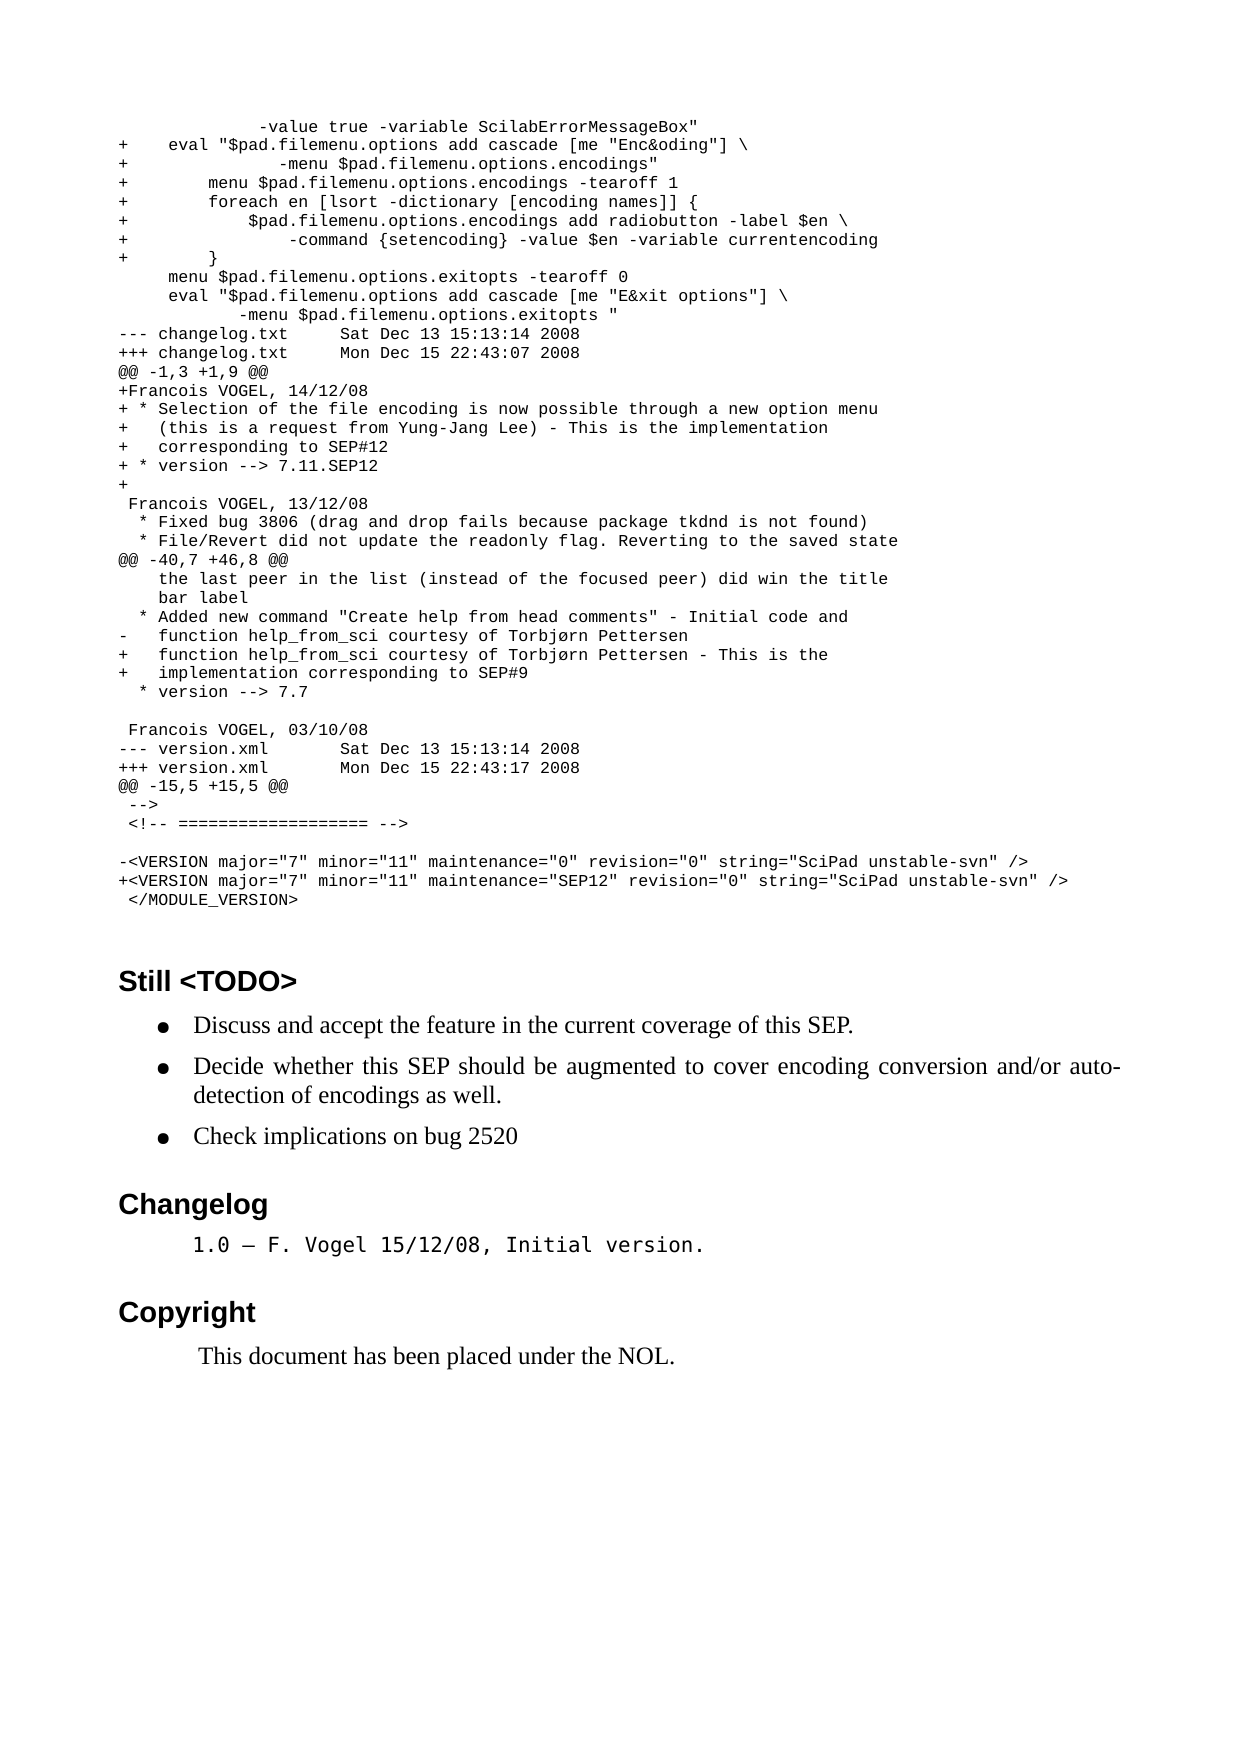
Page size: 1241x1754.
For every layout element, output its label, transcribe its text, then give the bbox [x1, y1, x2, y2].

text * version --> 7.7 [118, 684, 1122, 703]
text + -command {setencoding} -value $en -variable currentencoding [118, 231, 1122, 250]
text @@ -40,7 +46,8 @@ [118, 552, 1122, 571]
text -value true -variable ScilabErrorMessageBox" [118, 118, 1122, 137]
list Check implications on bug 2520 [156, 1121, 1122, 1150]
text 1.0 – F. Vogel 15/12/08, Initial version. [192, 1233, 1122, 1258]
text + [118, 476, 1122, 495]
text @@ -15,5 +15,5 @@ [118, 778, 1122, 797]
text * File/Revert did not update the readonly flag. Reverting to the saved state [118, 533, 1122, 552]
text @@ -1,3 +1,9 @@ [118, 363, 1122, 382]
list Discuss and accept the feature in the current coverage of this SEP. [156, 1010, 1122, 1038]
text - function help_from_sci courtesy of Torbjørn Pettersen [118, 627, 1122, 646]
text Francois VOGEL, 13/12/08 [118, 495, 1122, 514]
text --- changelog.txt Sat Dec 13 15:13:14 2008 [118, 326, 1122, 344]
text +Francois VOGEL, 14/12/08 [118, 382, 1122, 401]
text + foreach en [lsort -dictionary [encoding names]] { [118, 193, 1122, 212]
text + * Selection of the file encoding is now possible through a new option menu [118, 401, 1122, 420]
text + function help_from_sci courtesy of Torbjørn Pettersen - This is the [118, 646, 1122, 665]
text + menu $pad.filemenu.options.encodings -tearoff 1 [118, 175, 1122, 193]
text -<VERSION major="7" minor="11" maintenance="0" revision="0" string="SciPad unstable-svn" /> [118, 853, 1122, 872]
text the last peer in the list (instead of the focused peer) did win the title [118, 571, 1122, 589]
text + -menu $pad.filemenu.options.encodings" [118, 156, 1122, 175]
text bar label [118, 589, 1122, 608]
subtitle Changelog [118, 1187, 1122, 1221]
text Francois VOGEL, 03/10/08 [118, 721, 1122, 740]
text +++ version.xml Mon Dec 15 22:43:17 2008 [118, 759, 1122, 778]
subtitle Still <TODO> [118, 964, 1122, 997]
text -menu $pad.filemenu.options.exitopts " [118, 307, 1122, 326]
text </MODULE_VERSION> [118, 891, 1122, 910]
text This document has been placed under the NOL. [118, 1341, 1122, 1370]
text + } [118, 250, 1122, 269]
text * Added new command "Create help from head comments" - Initial code and [118, 608, 1122, 627]
text +++ changelog.txt Mon Dec 15 22:43:07 2008 [118, 344, 1122, 363]
text +<VERSION major="7" minor="11" maintenance="SEP12" revision="0" string="SciPad unstable-svn" /> [118, 872, 1122, 891]
text + corresponding to SEP#12 [118, 439, 1122, 457]
text <!-- =================== --> [118, 816, 1122, 834]
text + implementation corresponding to SEP#9 [118, 665, 1122, 684]
text + (this is a request from Yung-Jang Lee) - This is the implementation [118, 420, 1122, 439]
text eval "$pad.filemenu.options add cascade [me "E&xit options"] \ [118, 288, 1122, 307]
text menu $pad.filemenu.options.exitopts -tearoff 0 [118, 269, 1122, 288]
text --- version.xml Sat Dec 13 15:13:14 2008 [118, 740, 1122, 759]
subtitle Copyright [118, 1295, 1122, 1329]
text + $pad.filemenu.options.encodings add radiobutton -label $en \ [118, 212, 1122, 231]
text --> [118, 797, 1122, 816]
list Decide whether this SEP should be augmented to cover encoding conversion and/or auto-detection of encodings as well. [156, 1051, 1122, 1108]
text + * version --> 7.11.SEP12 [118, 457, 1122, 476]
text + eval "$pad.filemenu.options add cascade [me "Enc&oding"] \ [118, 137, 1122, 156]
text * Fixed bug 3806 (drag and drop fails because package tkdnd is not found) [118, 514, 1122, 533]
